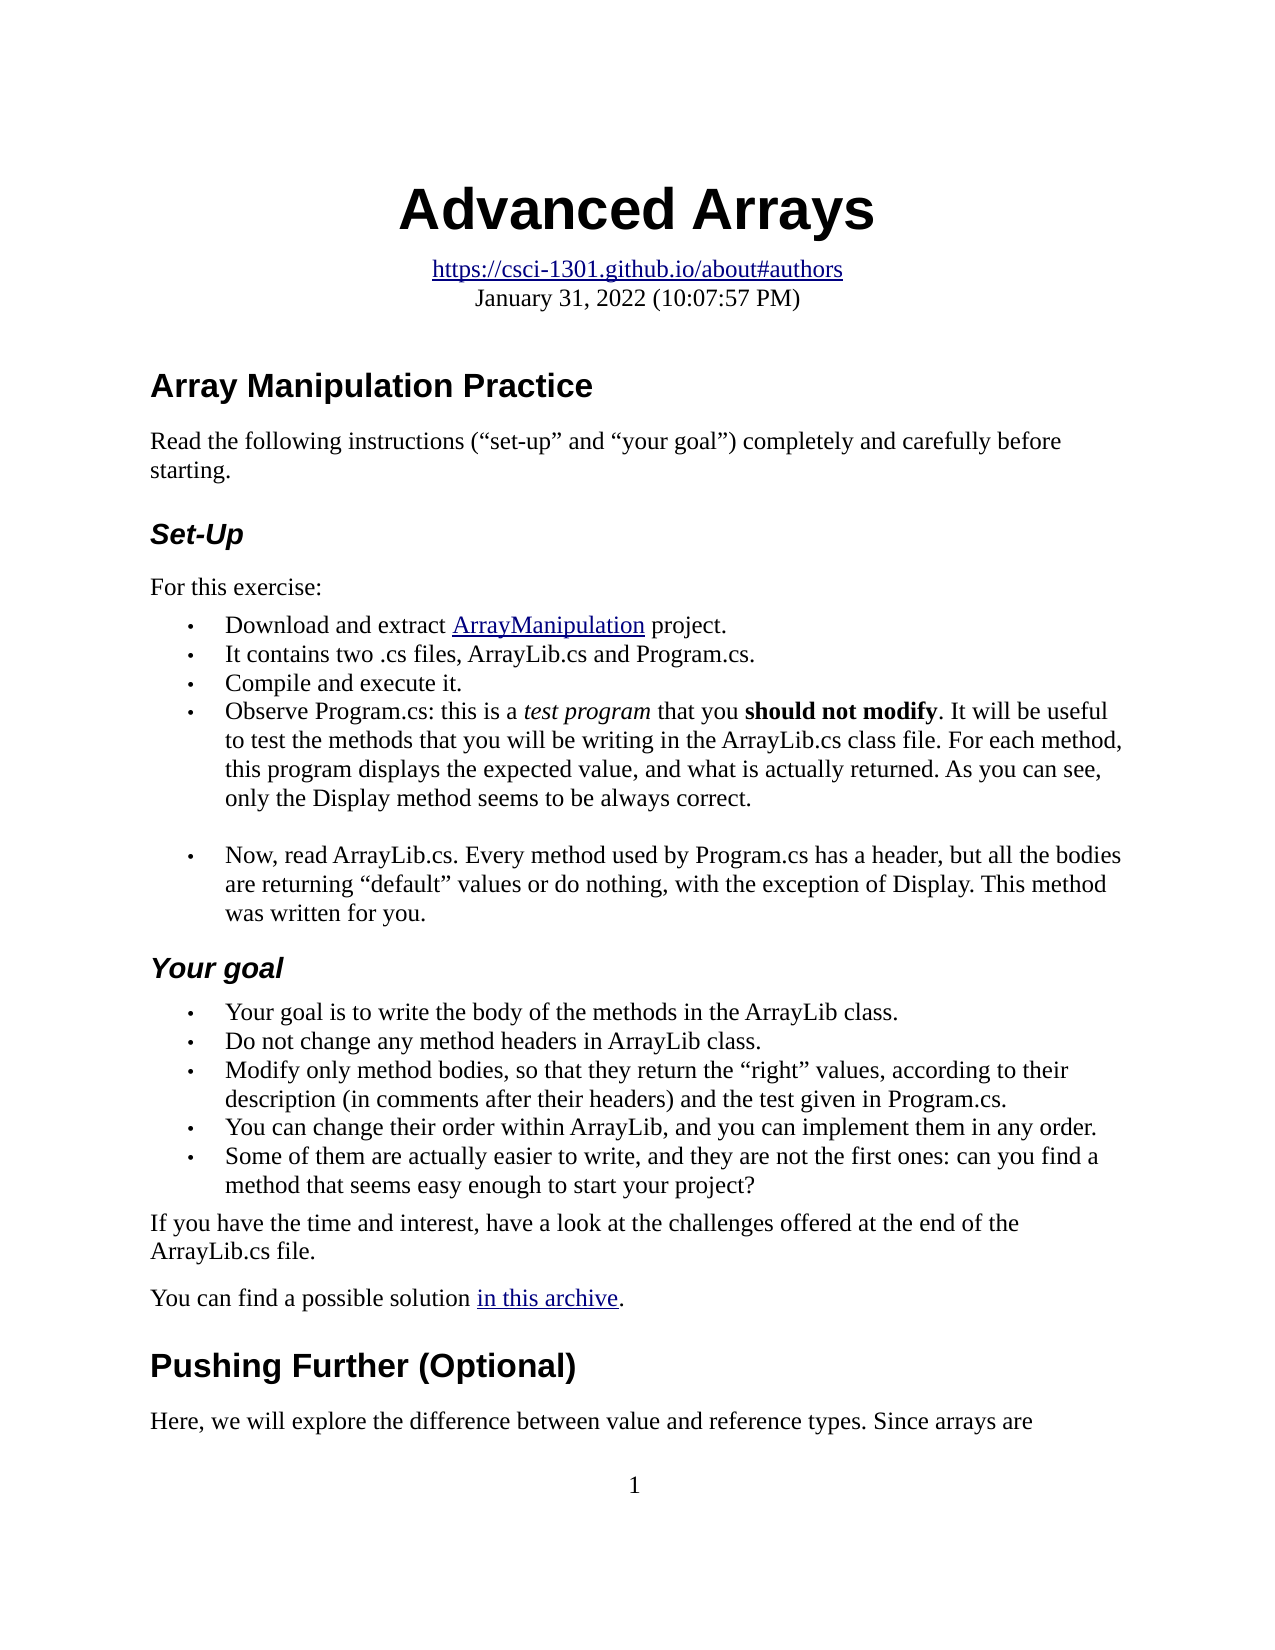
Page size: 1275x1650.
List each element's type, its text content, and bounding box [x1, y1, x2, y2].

list It contains two .cs files, ArrayLib.cs and Program.cs. [187, 639, 1125, 668]
list Your goal is to write the body of the methods in the ArrayLib class. [187, 997, 1125, 1026]
text You can find a possible solution in this archive. [150, 1283, 1125, 1312]
text If you have the time and interest, have a look at the challenges offered at the end of the ArrayLib.cs file. [150, 1208, 1125, 1265]
text Here, we will explore the difference between value and reference types. Since arrays are [150, 1406, 1125, 1434]
text January 31, 2022 (10:07:57 PM) [150, 283, 1125, 312]
list Observe Program.cs: this is a test program that you should not modify. It will be useful to test the methods that you will be writing in the ArrayLib.cs class file. For each method, this program displays the expected value, and what is actually returned. As you can see, only the Display method seems to be always correct. [187, 696, 1125, 840]
list Compile and execute it. [187, 668, 1125, 696]
list Download and extract ArrayManipulation project. [187, 610, 1125, 639]
list Some of them are actually easier to write, and they are not the first ones: can you find a method that seems easy enough to start your project? [187, 1141, 1125, 1199]
title Advanced Arrays [150, 175, 1125, 242]
list Now, read ArrayLib.cs. Every method used by Program.cs has a header, but all the bodies are returning “default” values or do nothing, with the exception of Display. This method was written for you. [187, 840, 1125, 926]
text Read the following instructions (“set-up” and “your goal”) completely and carefully before starting. [150, 426, 1125, 483]
list You can change their order within ArrayLib, and you can implement them in any order. [187, 1112, 1125, 1141]
subtitle Set-Up [150, 517, 1125, 551]
list Do not change any method headers in ArrayLib class. [187, 1026, 1125, 1055]
subtitle Pushing Further (Optional) [150, 1346, 1125, 1384]
subtitle Your goal [150, 951, 1125, 985]
text https://csci-1301.github.io/about#authors [150, 254, 1125, 283]
list Modify only method bodies, so that they return the “right” values, according to their description (in comments after their headers) and the test given in Program.cs. [187, 1055, 1125, 1112]
text For this exercise: [150, 572, 1125, 601]
subtitle Array Manipulation Practice [150, 366, 1125, 404]
